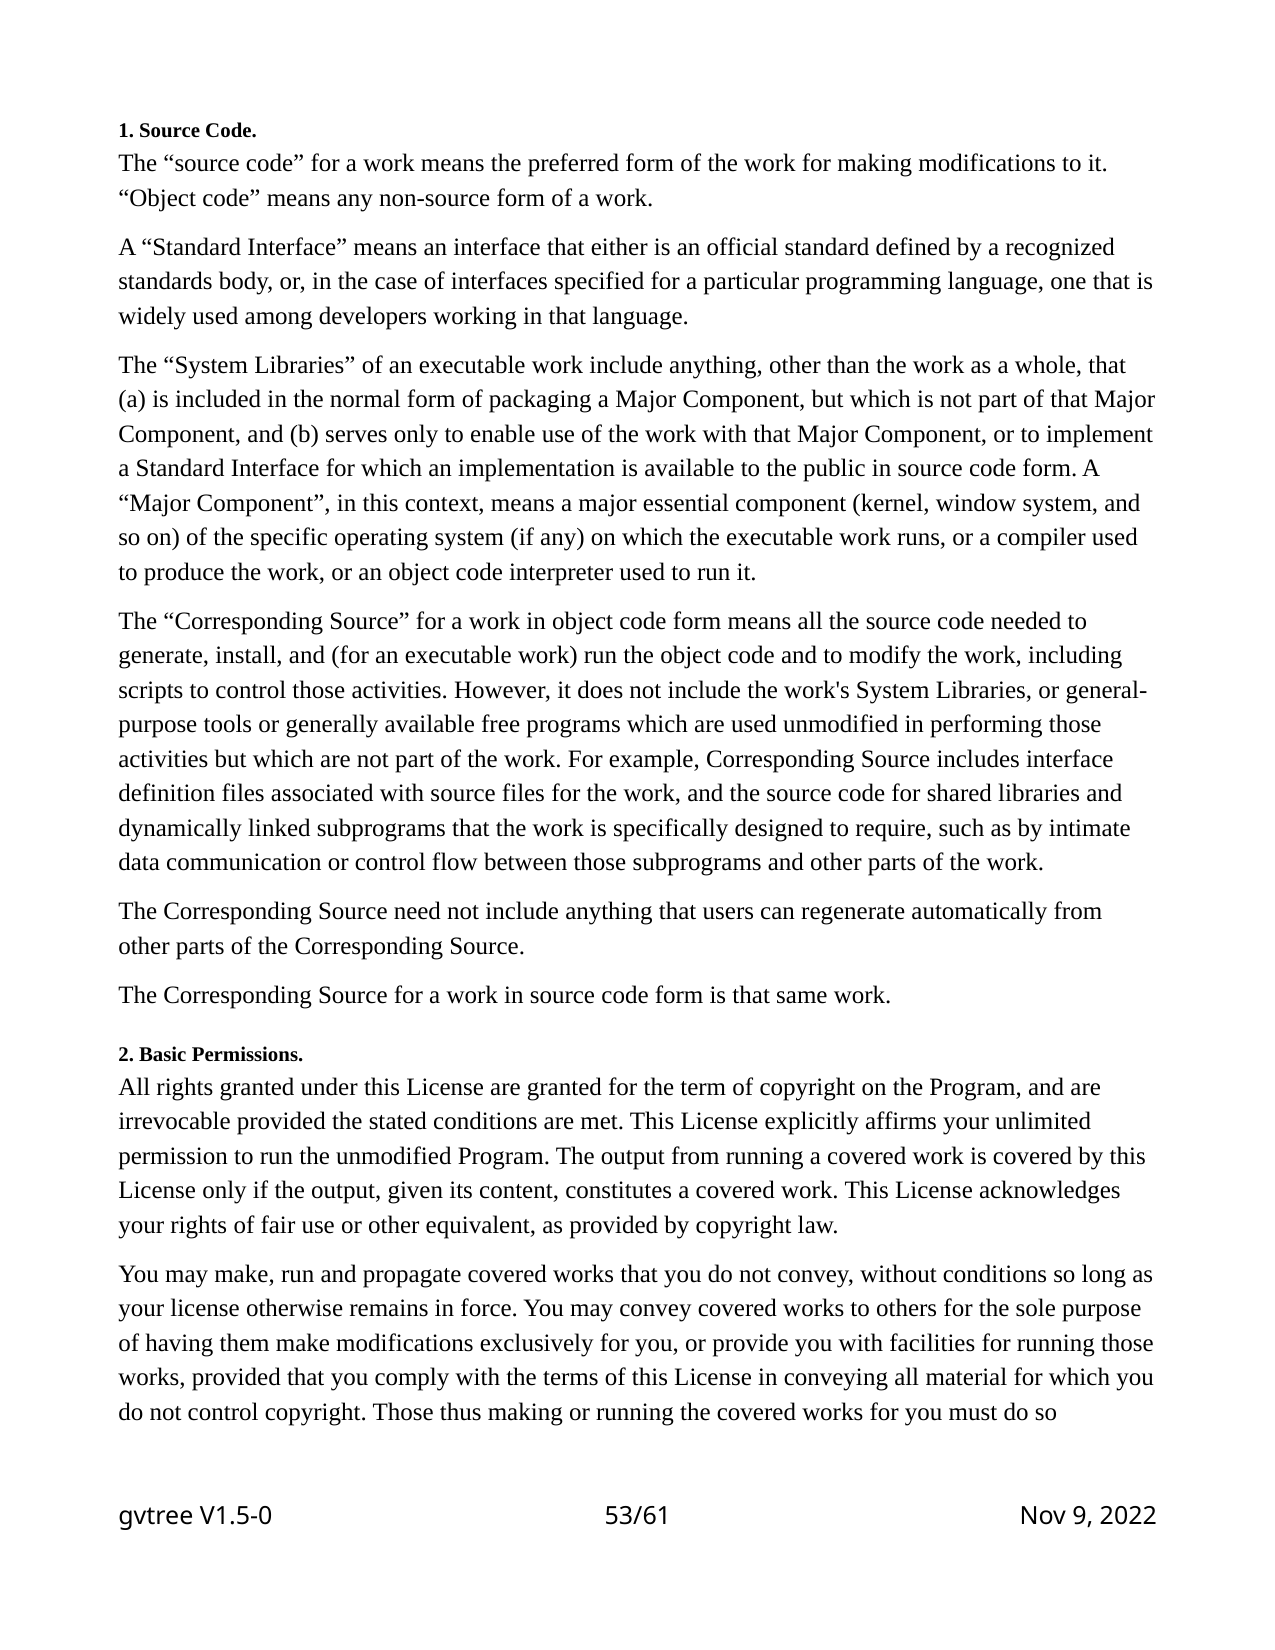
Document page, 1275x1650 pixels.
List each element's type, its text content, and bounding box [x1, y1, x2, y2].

text The “source code” for a work means the preferred form of the work for making modifications to it. “Object code” means any non-source form of a work. [118, 148, 1157, 212]
text A “Standard Interface” means an interface that either is an official standard defined by a recognized standards body, or, in the case of interfaces specified for a particular programming language, one that is widely used among developers working in that language. [118, 232, 1157, 330]
subtitle 2. Basic Permissions. [118, 1041, 1157, 1066]
text The Corresponding Source for a work in source code form is that same work. [118, 980, 1157, 1009]
text All rights granted under this License are granted for the term of copyright on the Program, and are irrevocable provided the stated conditions are met. This License explicitly affirms your unlimited permission to run the unmodified Program. The output from running a covered work is covered by this License only if the output, given its content, constitutes a covered work. This License acknowledges your rights of fair use or other equivalent, as provided by copyright law. [118, 1072, 1157, 1238]
text The “System Libraries” of an executable work include anything, other than the work as a whole, that (a) is included in the normal form of packaging a Major Component, but which is not part of that Major Component, and (b) serves only to enable use of the work with that Major Component, or to implement a Standard Interface for which an implementation is available to the public in source code form. A “Major Component”, in this context, means a major essential component (kernel, window system, and so on) of the specific operating system (if any) on which the executable work runs, or a compiler used to produce the work, or an object code interpreter used to run it. [118, 350, 1157, 586]
text The Corresponding Source need not include anything that users can regenerate automatically from other parts of the Corresponding Source. [118, 896, 1157, 959]
text You may make, run and propagate covered works that you do not convey, without conditions so long as your license otherwise remains in force. You may convey covered works to others for the sole purpose of having them make modifications exclusively for you, or provide you with facilities for running those works, provided that you comply with the terms of this License in conveying all material for which you do not control copyright. Those thus making or running the covered works for you must do so [118, 1259, 1157, 1425]
text The “Corresponding Source” for a work in object code form means all the source code needed to generate, install, and (for an executable work) run the object code and to modify the work, including scripts to control those activities. However, it does not include the work's System Libraries, or general-purpose tools or generally available free programs which are used unmodified in performing those activities but which are not part of the work. For example, Corresponding Source includes interface definition files associated with source files for the work, and the source code for shared libraries and dynamically linked subprograms that the work is specifically designed to require, such as by intimate data communication or control flow between those subprograms and other parts of the work. [118, 606, 1157, 876]
subtitle 1. Source Code. [118, 118, 1157, 142]
